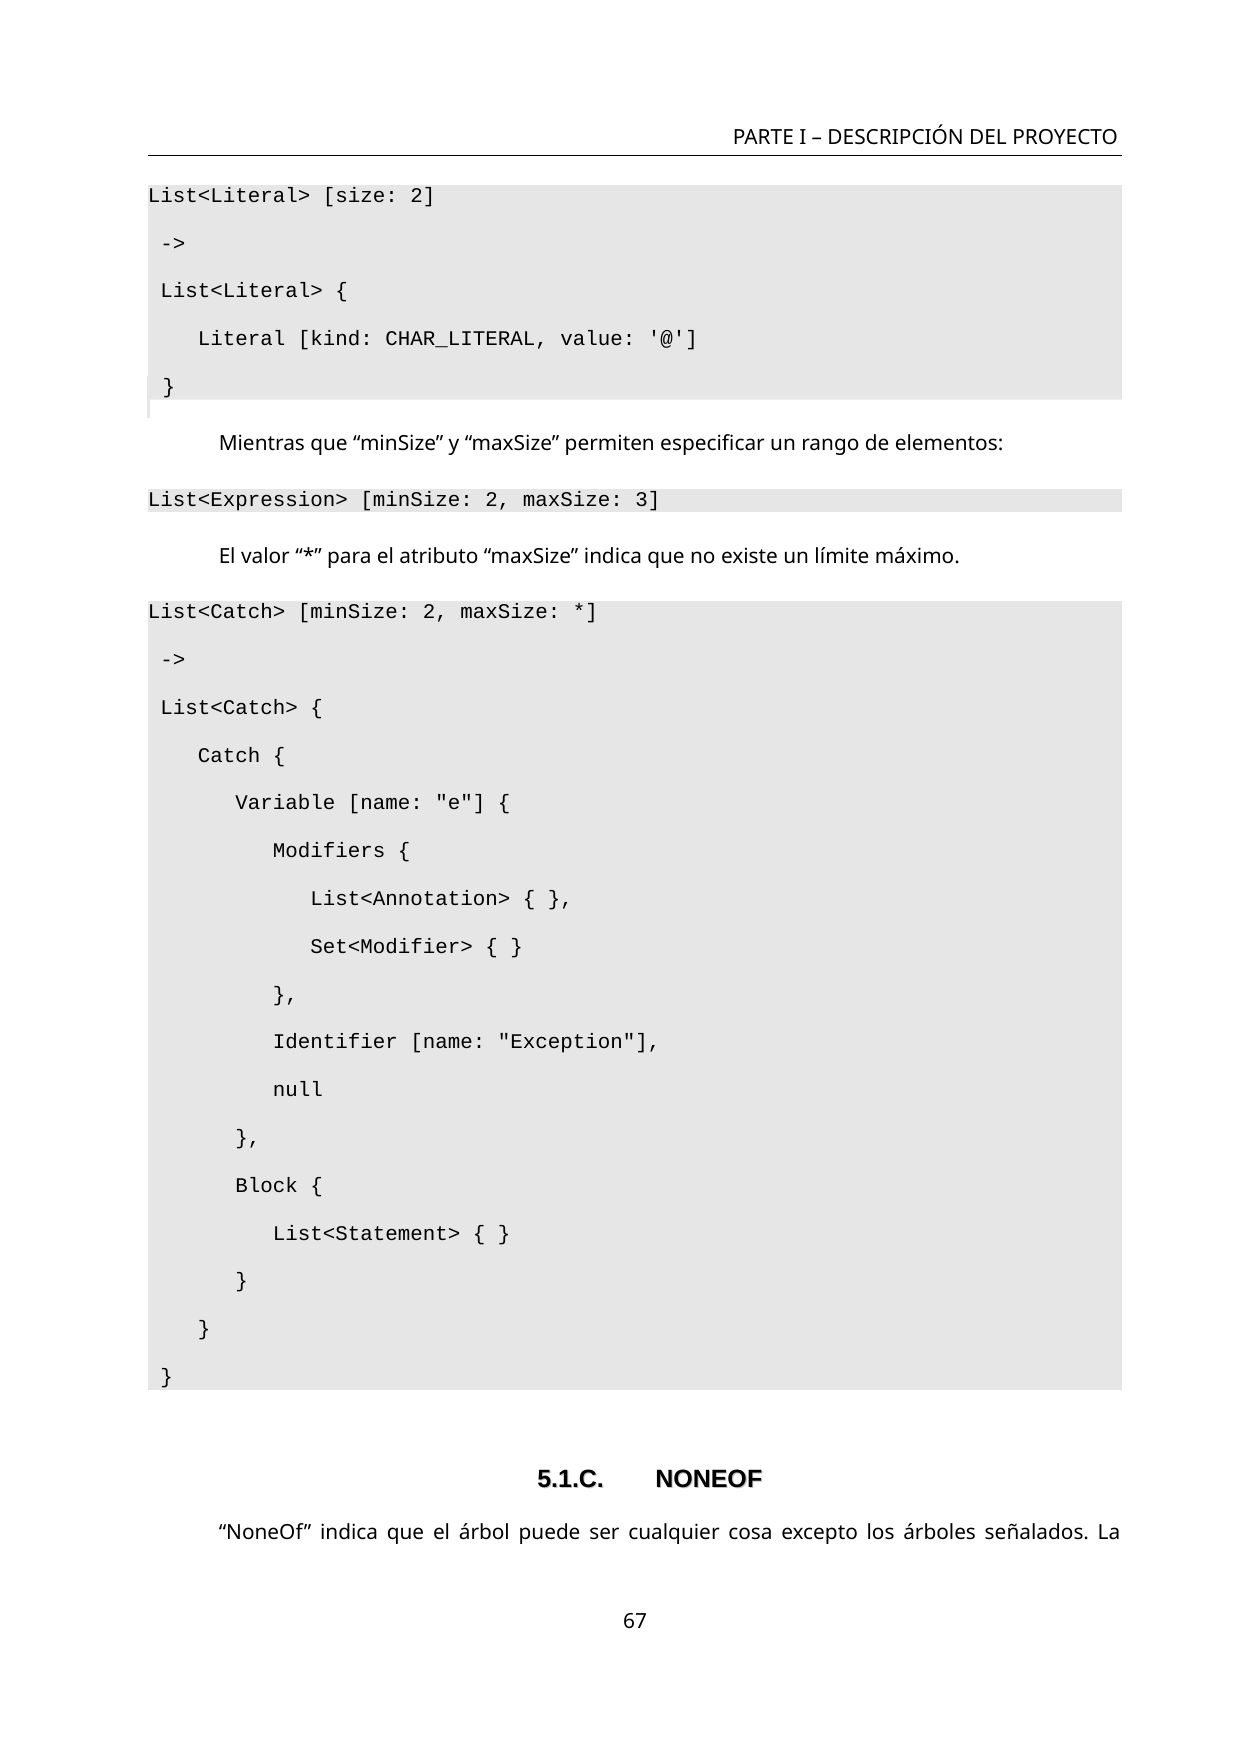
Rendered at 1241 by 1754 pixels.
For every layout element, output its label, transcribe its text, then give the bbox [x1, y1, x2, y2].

text Mientras que “minSize” y “maxSize” permiten especificar un rango de elementos: [148, 428, 1122, 457]
text } [148, 1366, 1122, 1390]
text Variable [name: "e"] { [148, 792, 1122, 816]
text List<Literal> { [148, 281, 1122, 304]
text -> [148, 233, 1122, 256]
text Catch { [148, 744, 1122, 768]
text List<Catch> [minSize: 2, maxSize: *] [148, 601, 1122, 625]
text Block { [148, 1175, 1122, 1198]
text } [148, 1318, 1122, 1342]
text }, [148, 1127, 1122, 1151]
text -> [148, 649, 1122, 673]
text List<Literal> [size: 2] [148, 185, 1122, 208]
text “NoneOf” indica que el árbol puede ser cualquier cosa excepto los árboles señalados. La [148, 1517, 1122, 1546]
text } [148, 1271, 1122, 1294]
text List<Statement> { } [148, 1223, 1122, 1246]
text Identifier [name: "Exception"], [148, 1031, 1122, 1055]
text null [148, 1079, 1122, 1103]
text } [147, 376, 1122, 400]
text El valor “*” para el atributo “maxSize” indica que no existe un límite máximo. [148, 541, 1122, 569]
text List<Catch> { [148, 697, 1122, 720]
text }, [148, 984, 1122, 1007]
text Literal [kind: CHAR_LITERAL, value: '@'] [148, 328, 1122, 352]
text Set<Modifier> { } [148, 936, 1122, 959]
text Modifiers { [148, 840, 1122, 864]
text List<Annotation> { }, [148, 888, 1122, 912]
text List<Expression> [minSize: 2, maxSize: 3] [148, 489, 1122, 512]
subtitle NoneOf [177, 1463, 1122, 1492]
